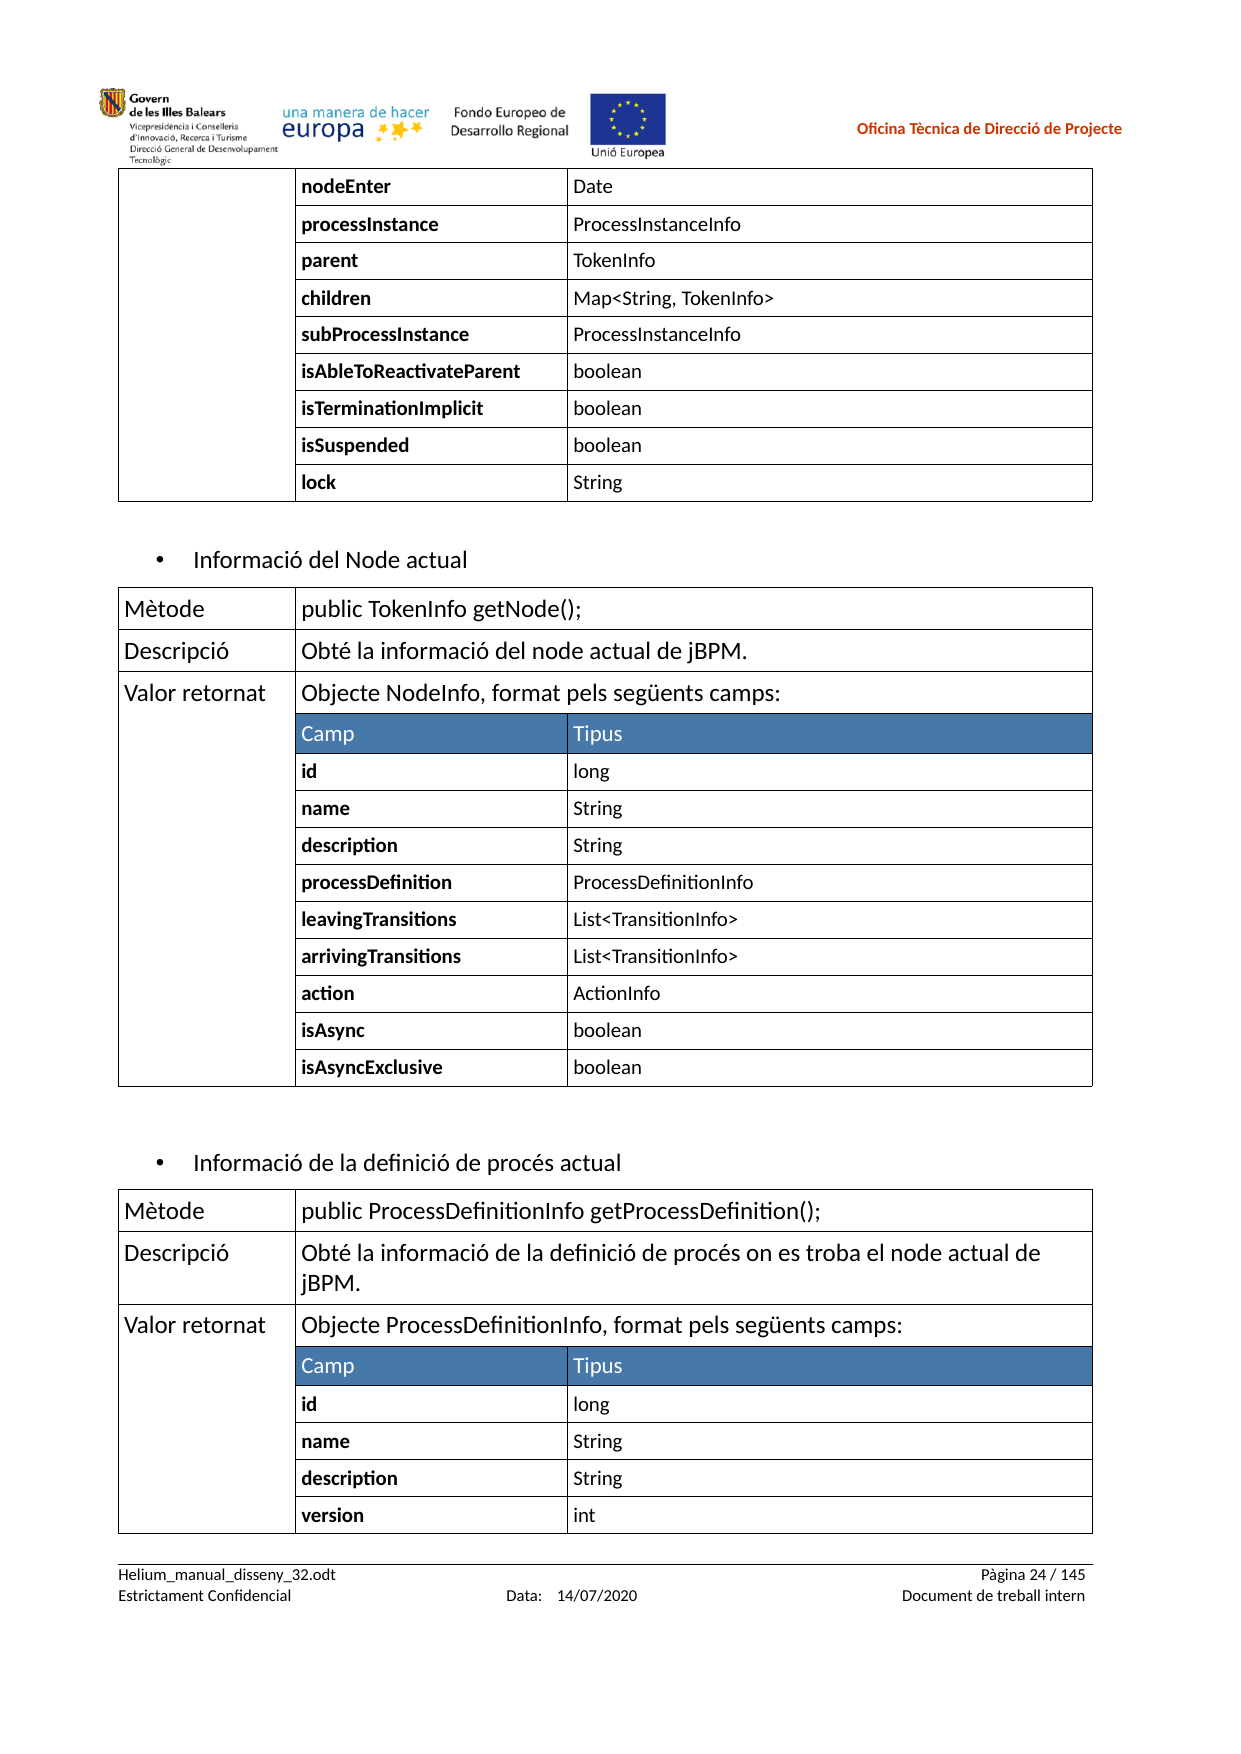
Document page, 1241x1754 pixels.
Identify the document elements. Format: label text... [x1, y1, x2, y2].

table_cell parent [296, 243, 567, 279]
table_cell long [568, 754, 1092, 790]
table_cell ActionInfo [568, 976, 1092, 1012]
table_cell arrivingTransitions [296, 939, 567, 974]
table_cell ProcessDefinitionInfo [568, 865, 1092, 901]
table_header public ProcessDefinitionInfo getProcessDefinition(); [296, 1190, 1092, 1231]
table_cell isAbleToReactivateParent [296, 354, 567, 390]
table_cell Valor retornat [119, 672, 295, 1086]
table_cell ProcessInstanceInfo [568, 206, 1092, 242]
table_cell isAsyncExclusive [296, 1050, 567, 1086]
picture [99, 87, 668, 166]
table_cell boolean [568, 1050, 1092, 1086]
table_cell children [296, 280, 567, 316]
table_cell isTerminationImplicit [296, 391, 567, 427]
table_cell Map<String, TokenInfo> [568, 280, 1092, 316]
table_cell String [568, 465, 1092, 501]
table_header Mètode [119, 1190, 295, 1231]
table_cell Obté la informació del node actual de jBPM. [296, 630, 1092, 671]
table_cell Tipus [568, 1347, 1092, 1385]
table_cell description [296, 828, 567, 864]
table_cell subProcessInstance [296, 317, 567, 353]
table_cell version [296, 1497, 567, 1533]
table_cell int [568, 1497, 1092, 1533]
table_cell long [568, 1386, 1092, 1422]
table_cell Camp [296, 714, 567, 753]
table_cell String [568, 1423, 1092, 1459]
table_cell processInstance [296, 206, 567, 242]
table_cell boolean [568, 354, 1092, 390]
table_cell String [568, 828, 1092, 864]
table_cell TokenInfo [568, 243, 1092, 279]
table_cell lock [296, 465, 567, 501]
table_cell nodeEnter [296, 169, 567, 205]
table_cell Descripció [119, 1232, 295, 1304]
table_cell boolean [568, 391, 1092, 427]
table_cell Tipus [568, 714, 1092, 753]
table_cell description [296, 1460, 567, 1496]
table_cell name [296, 791, 567, 827]
table_cell boolean [568, 428, 1092, 464]
table_cell id [296, 1386, 567, 1422]
table_cell Date [568, 169, 1092, 205]
table_cell List<TransitionInfo> [568, 902, 1092, 938]
table_cell leavingTransitions [296, 902, 567, 938]
table_cell List<TransitionInfo> [568, 939, 1092, 974]
table_cell String [568, 791, 1092, 827]
table_cell boolean [568, 1013, 1092, 1048]
table_cell Objecte NodeInfo, format pels següents camps: [296, 672, 1092, 713]
table_cell isAsync [296, 1013, 567, 1048]
table_cell isSuspended [296, 428, 567, 464]
list Informació de la definició de procés actual [156, 1147, 1122, 1177]
table_cell Valor retornat [119, 1305, 295, 1533]
table_cell [119, 169, 295, 501]
table_cell processDefinition [296, 865, 567, 901]
table_header Mètode [119, 588, 295, 629]
list Informació del Node actual [156, 544, 1122, 574]
table_cell id [296, 754, 567, 790]
table_cell name [296, 1423, 567, 1459]
table_cell Camp [296, 1347, 567, 1385]
table_cell Objecte ProcessDefinitionInfo, format pels següents camps: [296, 1305, 1092, 1346]
table_header public TokenInfo getNode(); [296, 588, 1092, 629]
table_cell String [568, 1460, 1092, 1496]
table_cell action [296, 976, 567, 1012]
table_cell Obté la informació de la definició de procés on es troba el node actual de jBPM. [296, 1232, 1092, 1304]
table_cell ProcessInstanceInfo [568, 317, 1092, 353]
table_cell Descripció [119, 630, 295, 671]
